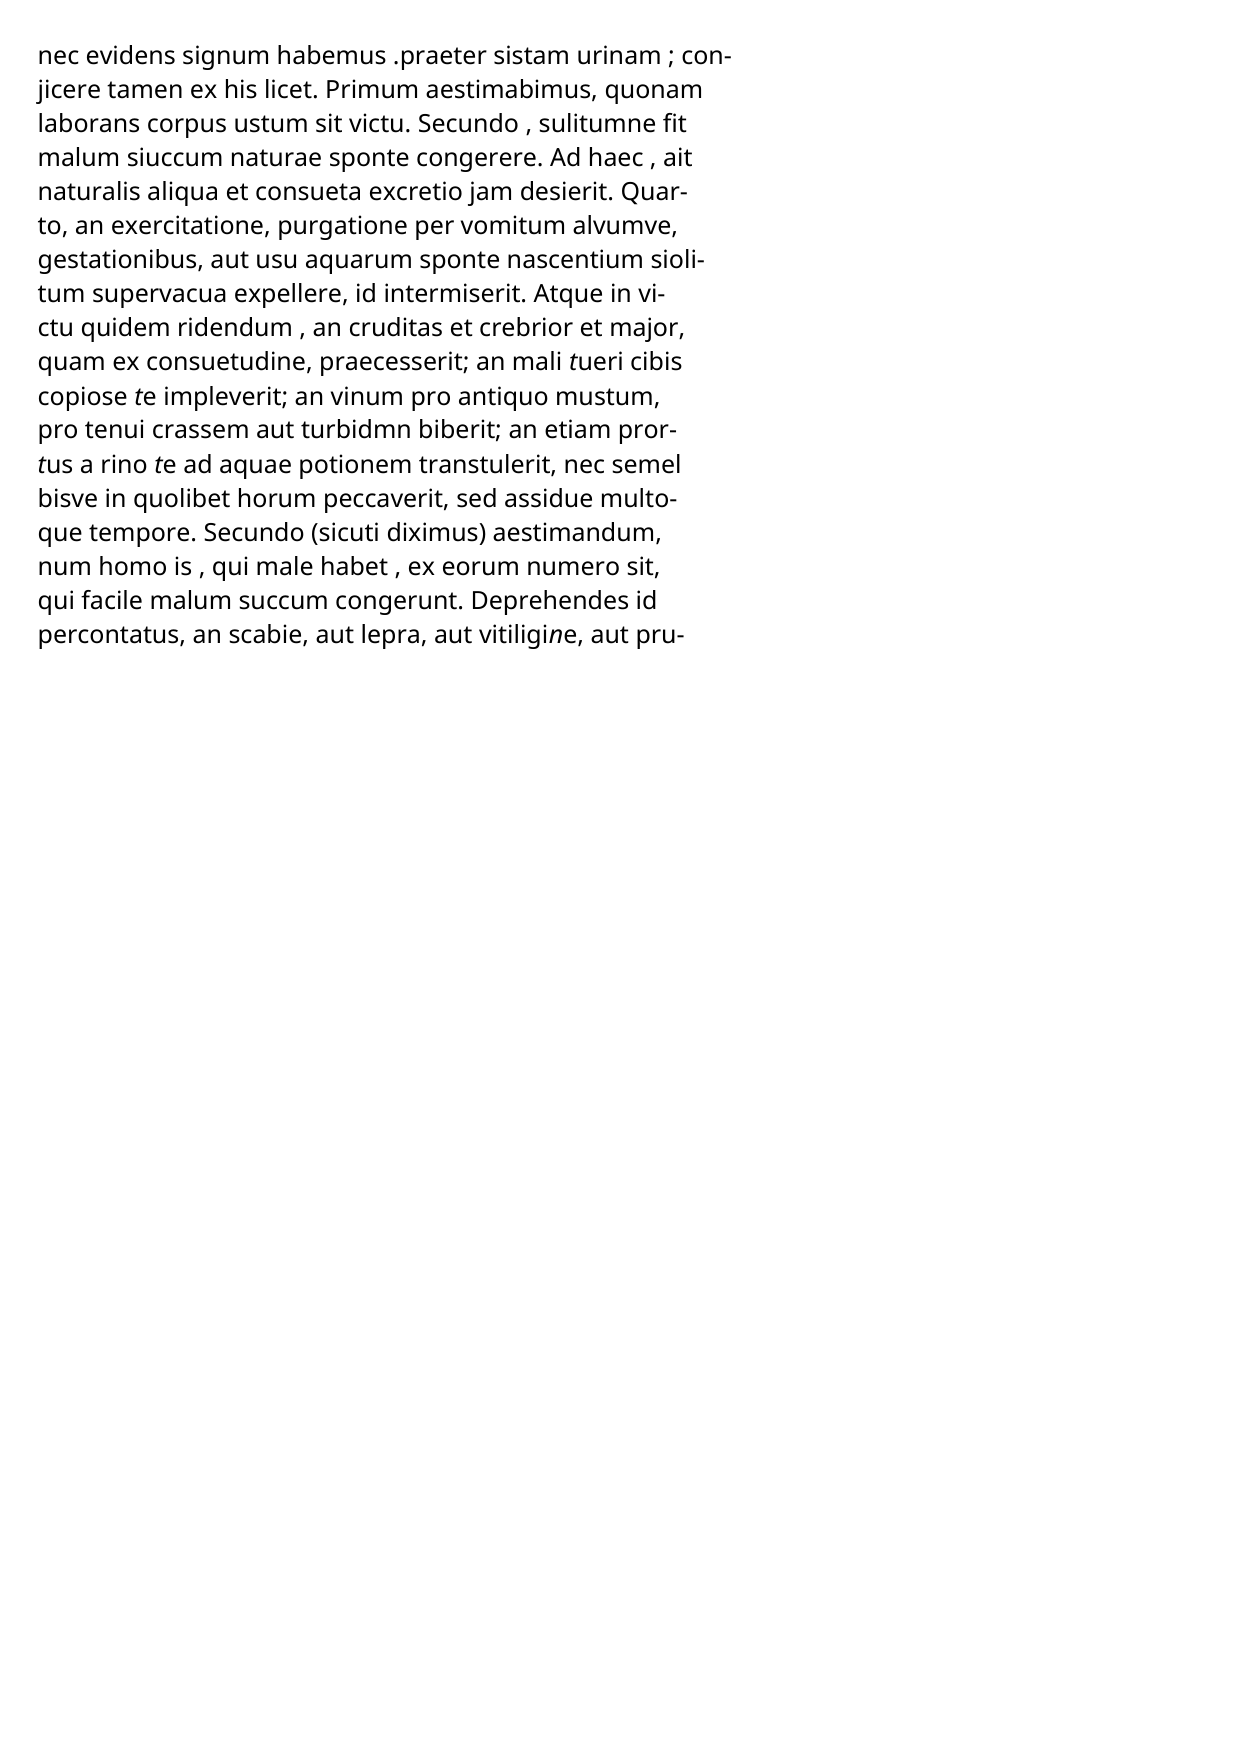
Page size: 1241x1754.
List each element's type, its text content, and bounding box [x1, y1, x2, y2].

text nec evidens signum habemus .praeter sistam urinam ; con- jicere tamen ex his licet. Primum aestimabimus, quonam laborans corpus ustum sit victu. Secundo , sulitumne fit malum siuccum naturae sponte congerere. Ad haec , ait naturalis aliqua et consueta excretio jam desierit. Quar- to, an exercitatione, purgatione per vomitum alvumve, gestationibus, aut usu aquarum sponte nascentium sioli- tum supervacua expellere, id intermiserit. Atque in vi- ctu quidem ridendum , an cruditas et crebrior et major, quam ex consuetudine, praecesserit; an mali tueri cibis copiose te impleverit; an vinum pro antiquo mustum, pro tenui crassem aut turbidmn biberit; an etiam pror- tus a rino te ad aquae potionem transtulerit, nec semel bisve in quolibet horum peccaverit, sed assidue multo- que tempore. Secundo (sicuti diximus) aestimandum, num homo is , qui male habet , ex eorum numero sit, qui facile malum succum congerunt. Deprehendes id percontatus, an scabie, aut lepra, aut vitiligine, aut pru- [37, 37, 1203, 651]
